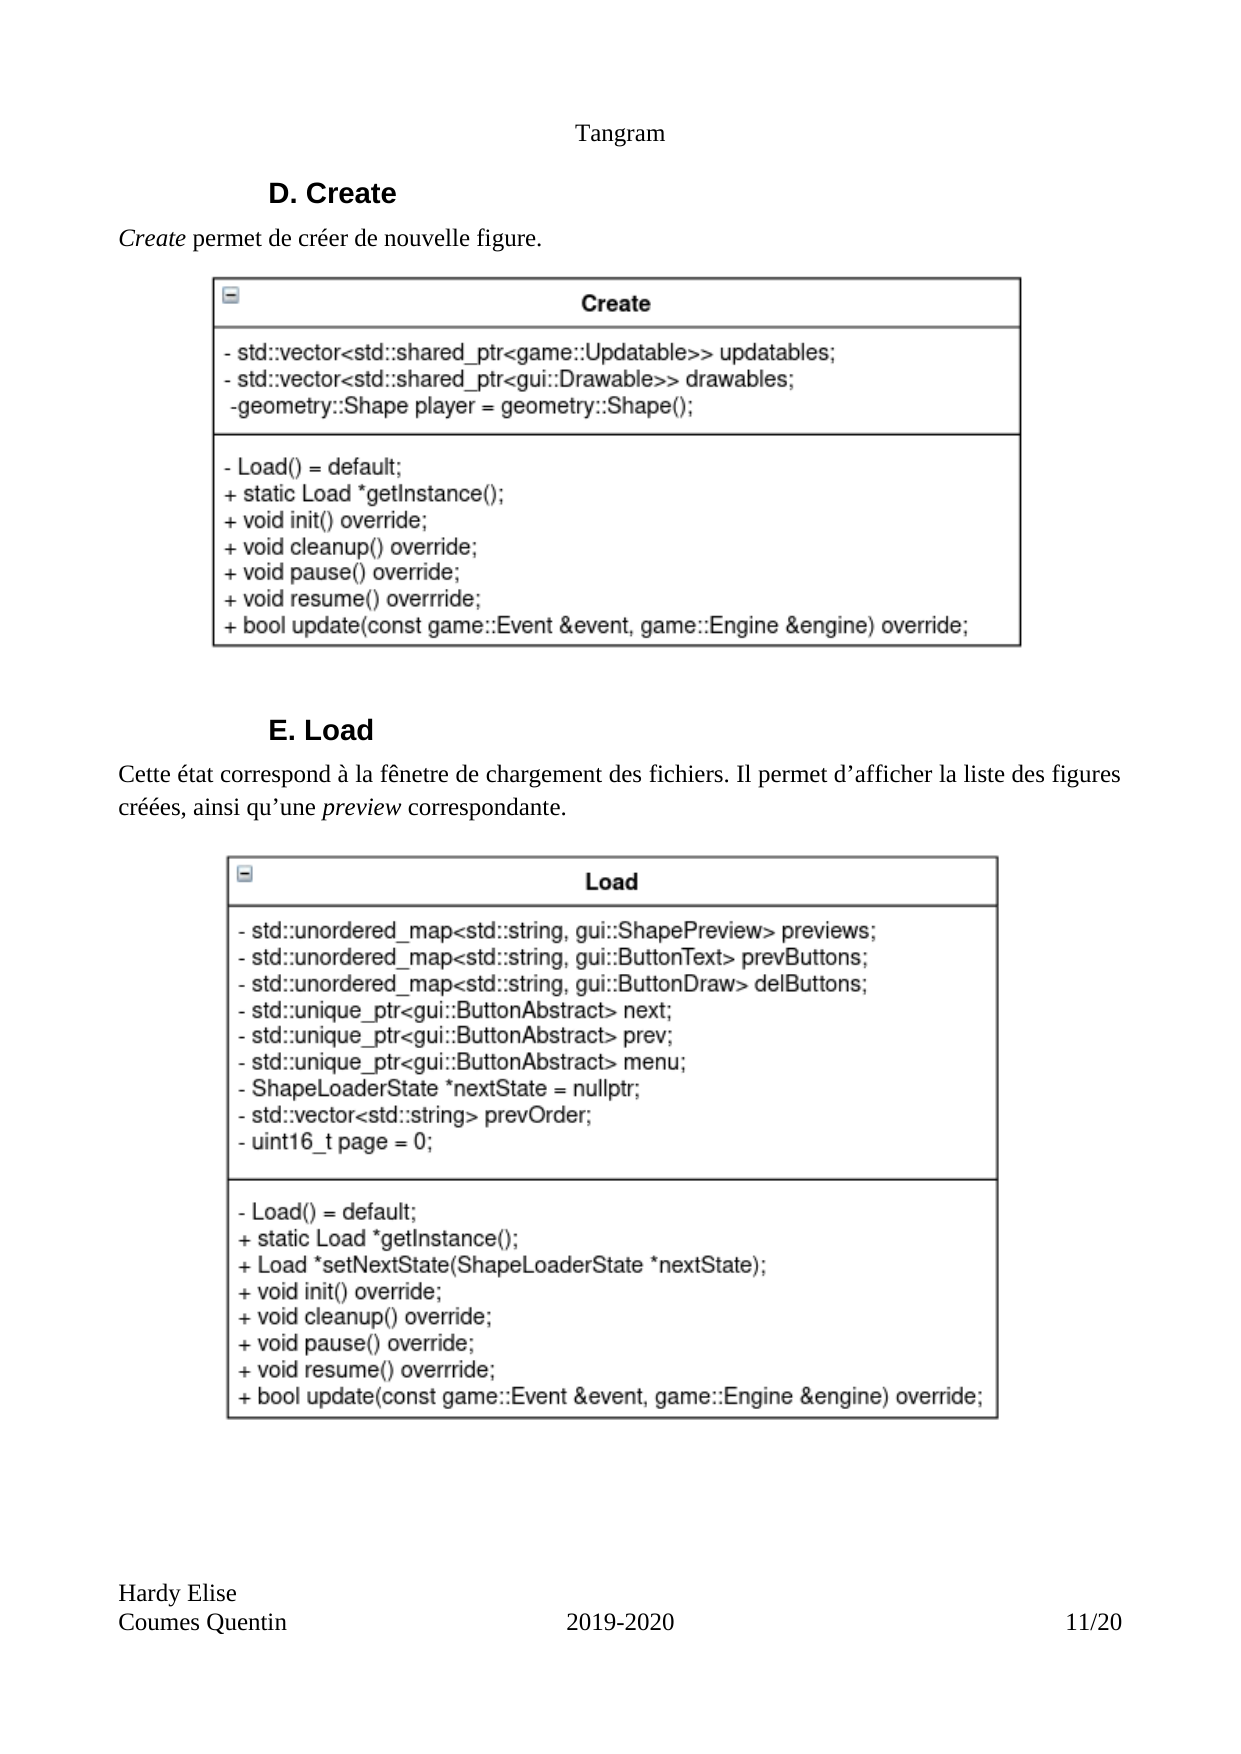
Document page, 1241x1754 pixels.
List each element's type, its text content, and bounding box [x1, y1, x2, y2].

text Cette état correspond à la fênetre de chargement des fichiers. Il permet d’afficher la liste des figures créées, ainsi qu’une preview correspondante. [118, 759, 1122, 821]
text Create permet de créer de nouvelle figure. [118, 223, 1122, 251]
picture [220, 848, 1013, 1434]
subtitle E. Load [268, 713, 1122, 747]
subtitle D. Create [268, 176, 1122, 210]
picture [210, 272, 1031, 657]
